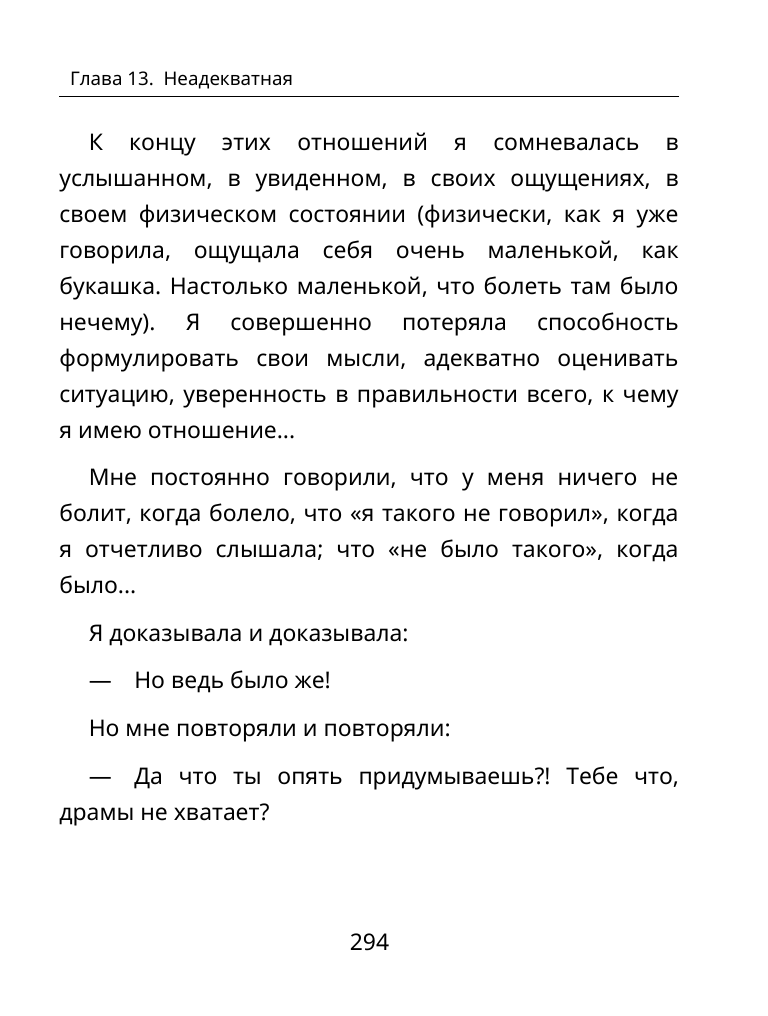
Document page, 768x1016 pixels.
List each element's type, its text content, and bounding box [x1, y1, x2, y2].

text К концу этих отношений я сомневалась в услышанном, в увиденном, в своих ощущениях, в своем физическом состоянии (физически, как я уже говорила, ощущала себя очень маленькой, как букашка. Настолько маленькой, что болеть там было нечему). Я совершенно потеряла способность формулировать свои мысли, адекватно оценивать ситуацию, уверенность в правильности всего, к чему я имею отношение... [59, 126, 679, 445]
list Да что ты опять придумываешь?! Тебе что, драмы не хватает? [59, 760, 679, 827]
list Но ведь было же! [59, 664, 679, 696]
text Мне постоянно говорили, что у меня ничего не болит, когда болело, что «я такого не говорил», когда я отчетливо слышала; что «не было такого», когда было... [59, 461, 679, 600]
text Но мне повторяли и повторяли: [59, 712, 679, 743]
text Я доказывала и доказывала: [59, 617, 679, 648]
